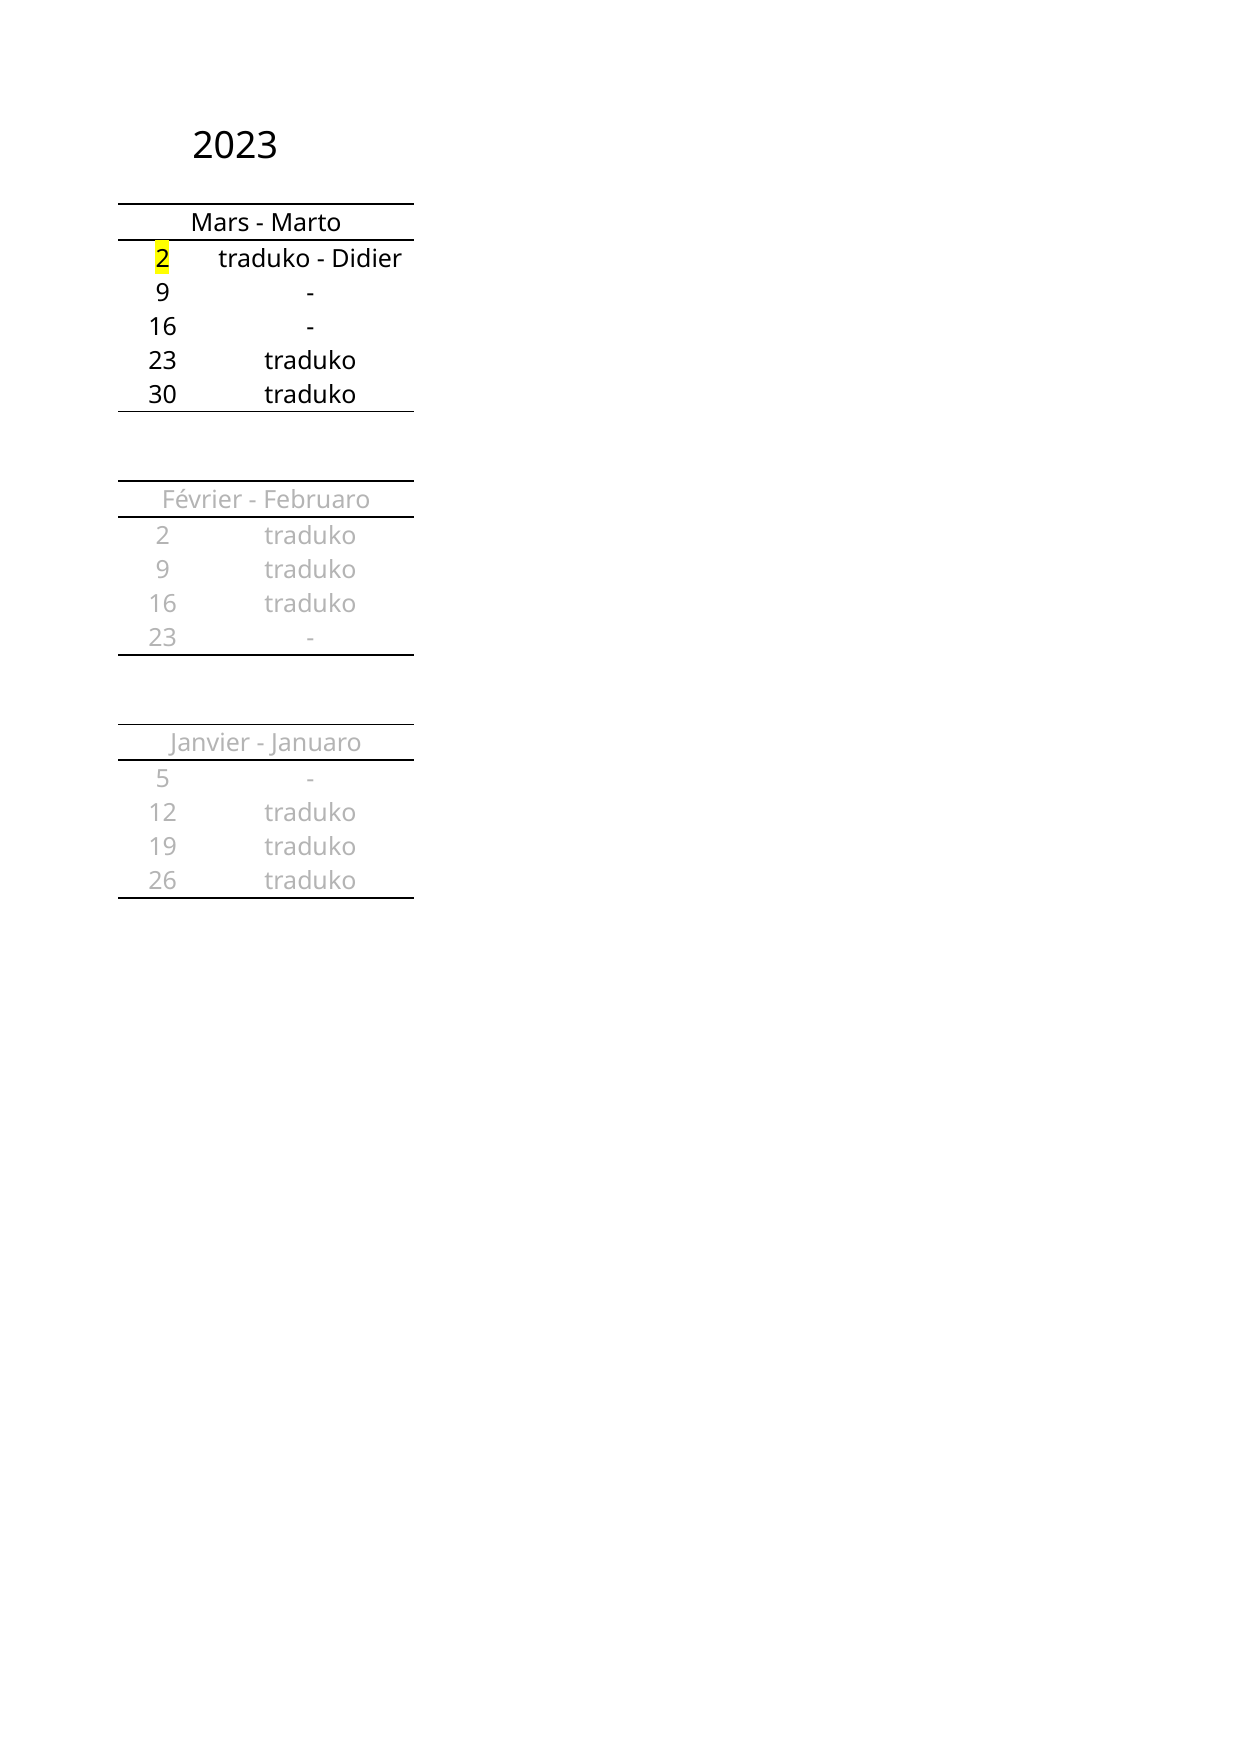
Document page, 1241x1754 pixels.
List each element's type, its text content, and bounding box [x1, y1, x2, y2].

table_cell traduko [207, 518, 414, 552]
table_cell 9 [118, 552, 207, 586]
table_cell 2 [118, 241, 207, 274]
table_cell 16 [118, 586, 207, 620]
table_cell 12 [118, 795, 207, 829]
table_cell 19 [118, 829, 207, 863]
table_header Février - Februaro [118, 482, 414, 516]
table_cell 26 [118, 863, 207, 897]
table_cell 5 [118, 761, 207, 795]
table_cell traduko [207, 863, 414, 897]
table_header Mars - Marto [118, 205, 414, 239]
table_header Janvier - Januaro [118, 725, 414, 759]
table_cell 9 [118, 275, 207, 308]
table_cell 23 [118, 620, 207, 654]
table_cell traduko [207, 795, 414, 829]
table_cell - [207, 309, 414, 343]
table_cell traduko [207, 343, 414, 377]
table_cell - [207, 275, 414, 308]
table_cell - [207, 620, 414, 654]
table_cell 30 [118, 377, 207, 411]
table_cell traduko [207, 552, 414, 586]
table_cell traduko [207, 586, 414, 620]
table_cell - [207, 761, 414, 795]
text 2023 [118, 118, 1122, 169]
table_cell traduko - Didier [207, 241, 414, 274]
table_cell 2 [118, 518, 207, 552]
table_cell 23 [118, 343, 207, 377]
table_cell 16 [118, 309, 207, 343]
table_cell traduko [207, 829, 414, 863]
table_cell traduko [207, 377, 414, 411]
